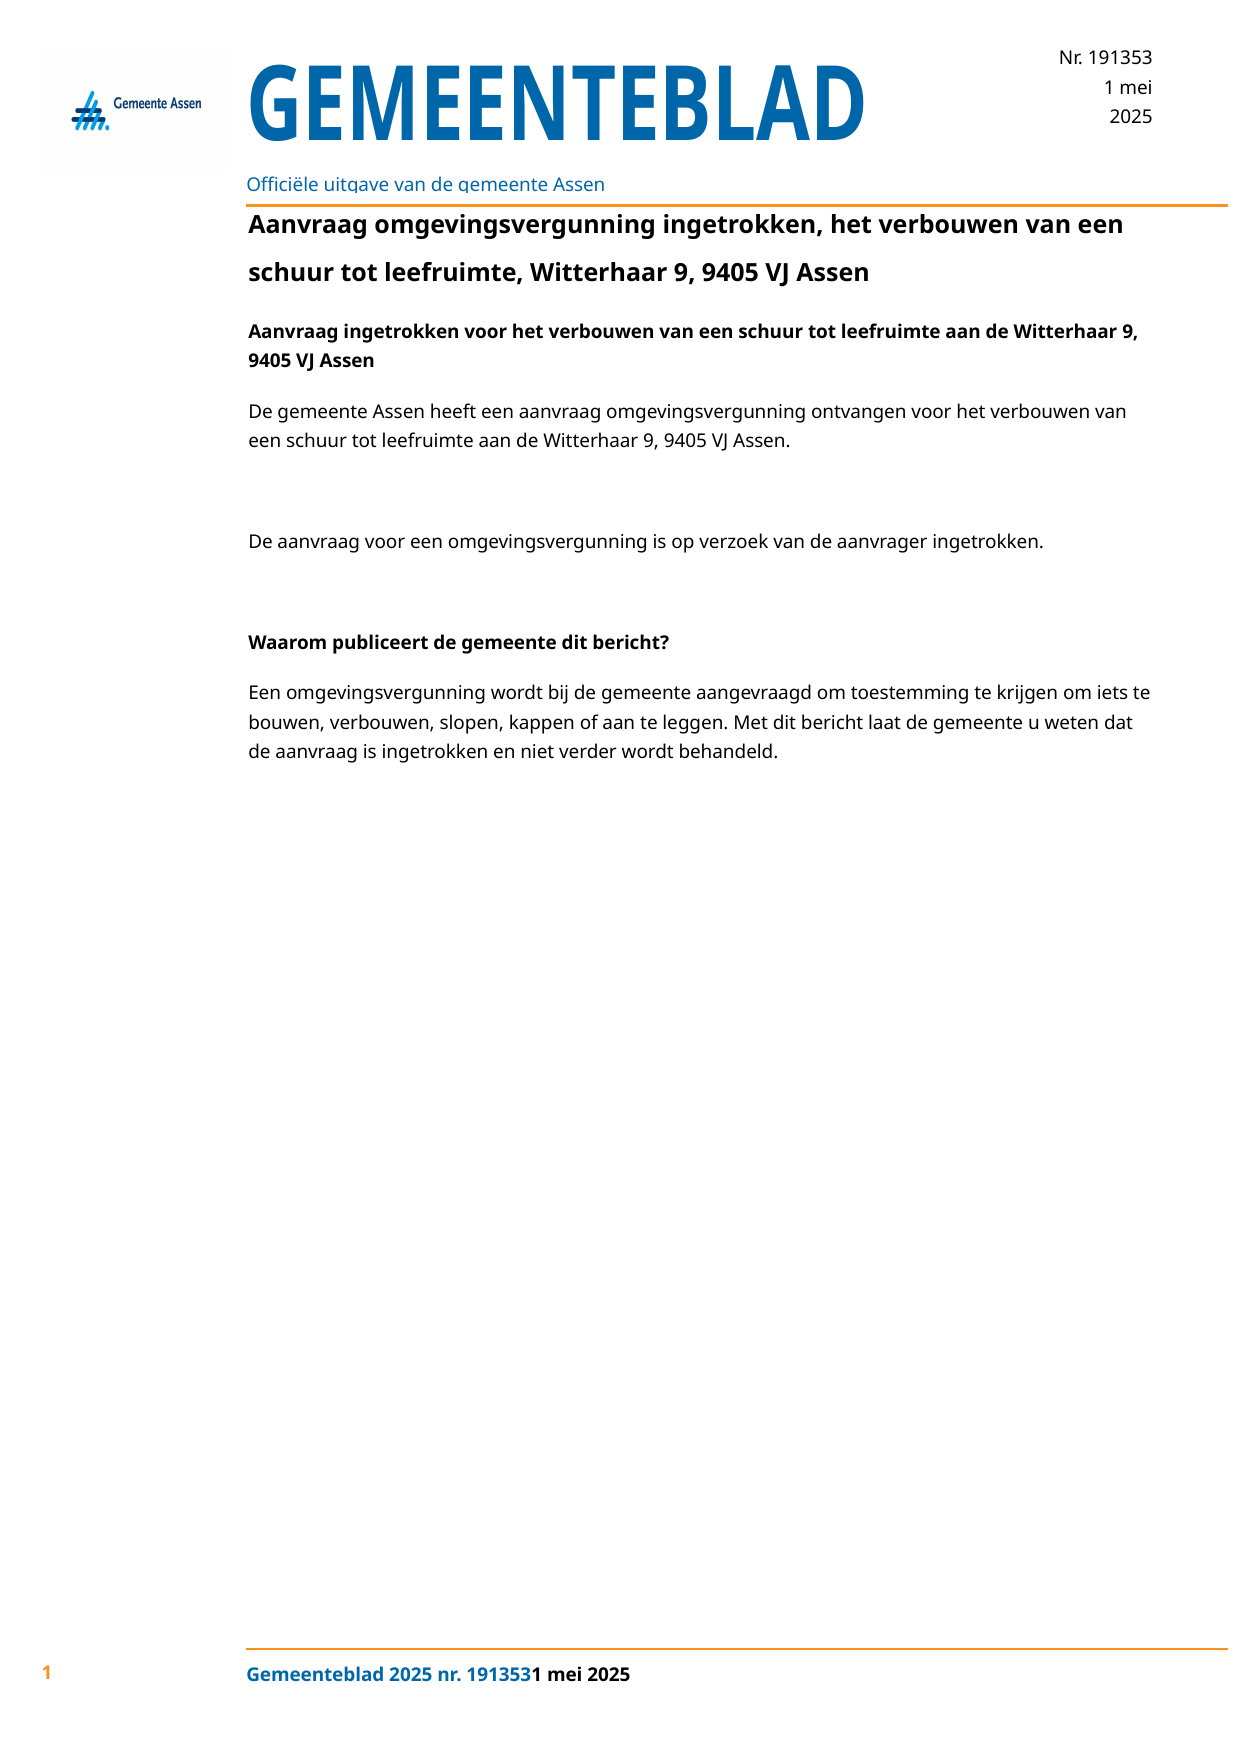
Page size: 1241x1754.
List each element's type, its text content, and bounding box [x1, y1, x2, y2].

text Een omgevingsvergunning wordt bij de gemeente aangevraagd om toestemming te krijgen om iets te bouwen, verbouwen, slopen, kappen of aan te leggen. Met dit bericht laat de gemeente u weten dat de aanvraag is ingetrokken en niet verder wordt behandeld. [248, 679, 1152, 764]
text De gemeente Assen heeft een aanvraag omgevingsvergunning ontvangen voor het verbouwen van een schuur tot leefruimte aan de Witterhaar 9, 9405 VJ Assen. [248, 398, 1152, 453]
text Aanvraag omgevingsvergunning ingetrokken, het verbouwen van een schuur tot leefruimte, Witterhaar 9, 9405 VJ Assen [248, 207, 1152, 288]
text Waarom publiceert de gemeente dit bericht? [248, 629, 1152, 655]
text De aanvraag voor een omgevingsvergunning is op verzoek van de aanvrager ingetrokken. [248, 528, 1152, 554]
picture [41, 47, 231, 172]
text Aanvraag ingetrokken voor het verbouwen van een schuur tot leefruimte aan de Witterhaar 9, 9405 VJ Assen [248, 318, 1152, 373]
